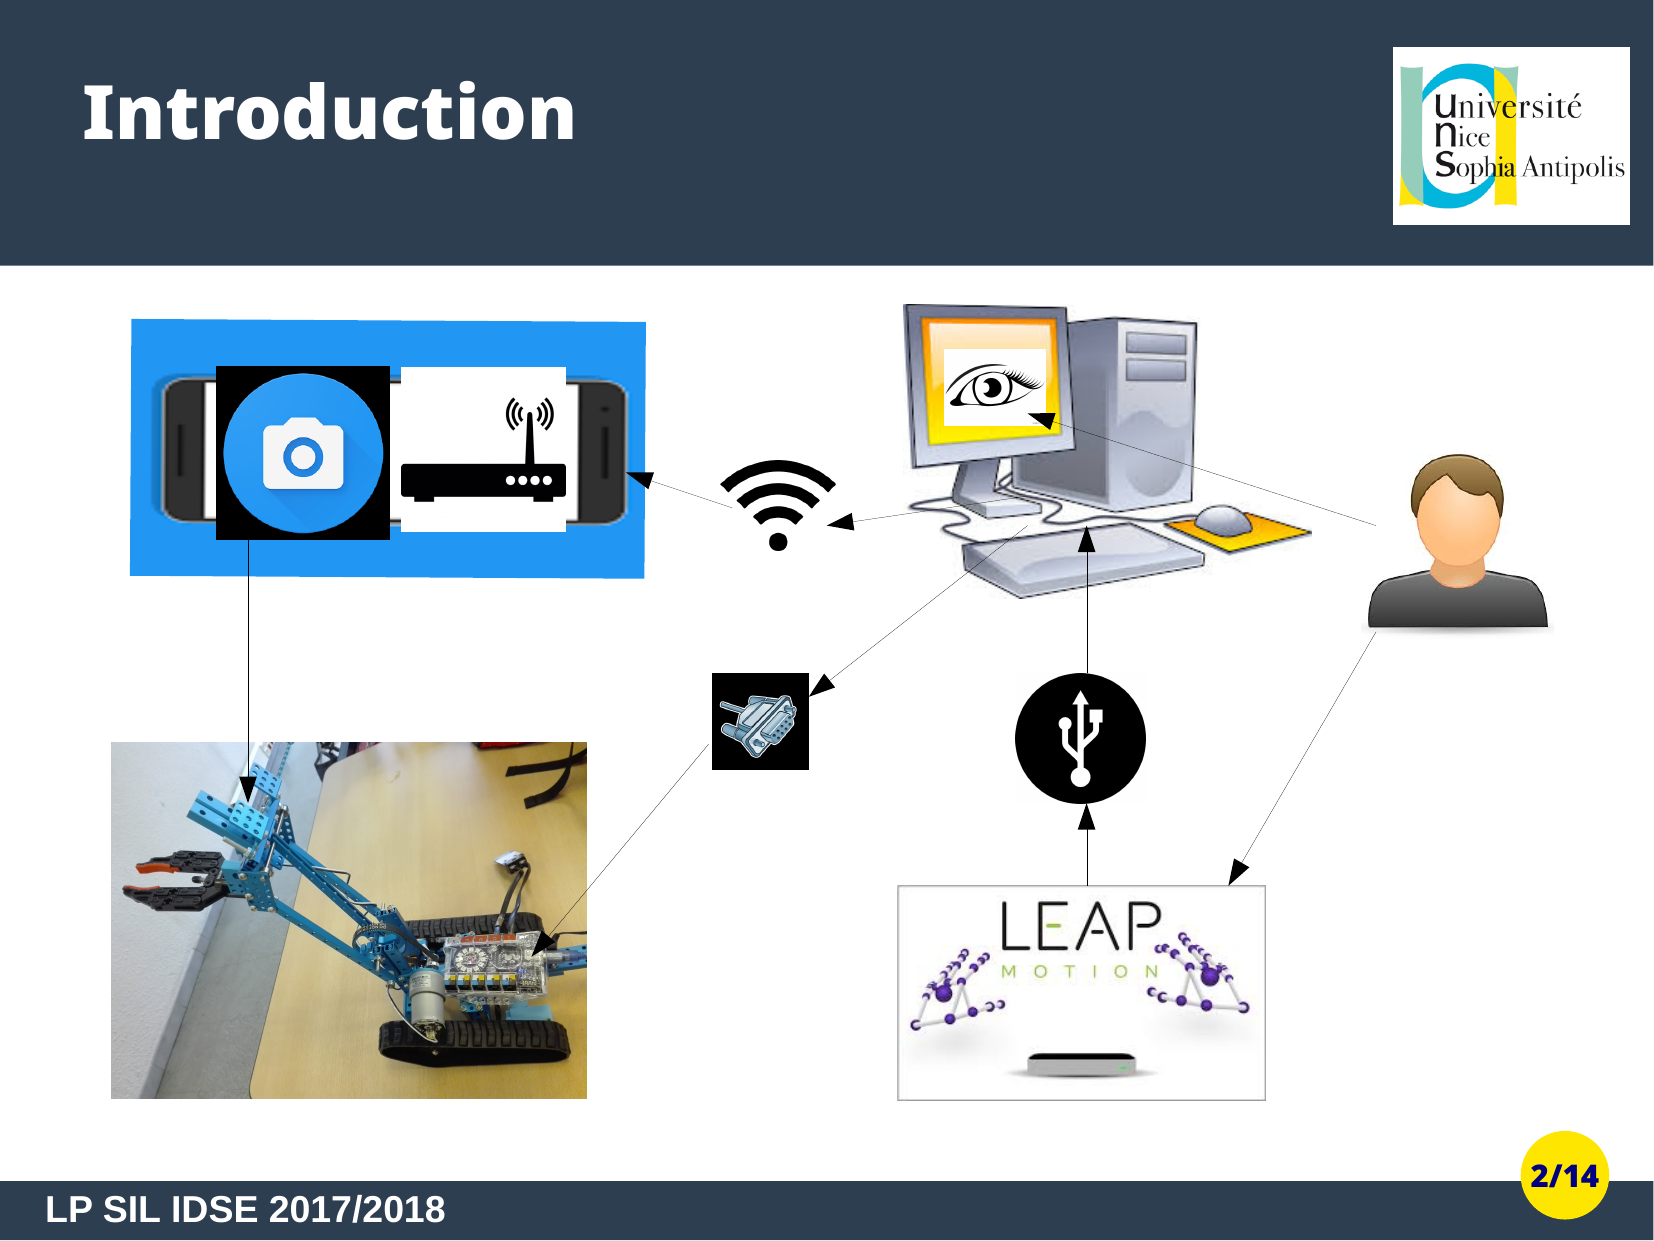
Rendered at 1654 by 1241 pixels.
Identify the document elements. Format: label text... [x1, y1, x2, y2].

picture [129, 318, 646, 579]
picture [712, 673, 809, 770]
picture [1015, 673, 1146, 804]
picture [1361, 454, 1554, 639]
picture [1393, 47, 1630, 225]
title Introduction [82, 49, 1430, 172]
picture [897, 885, 1266, 1101]
picture [720, 460, 836, 551]
picture [111, 742, 587, 1099]
picture [903, 304, 1312, 599]
